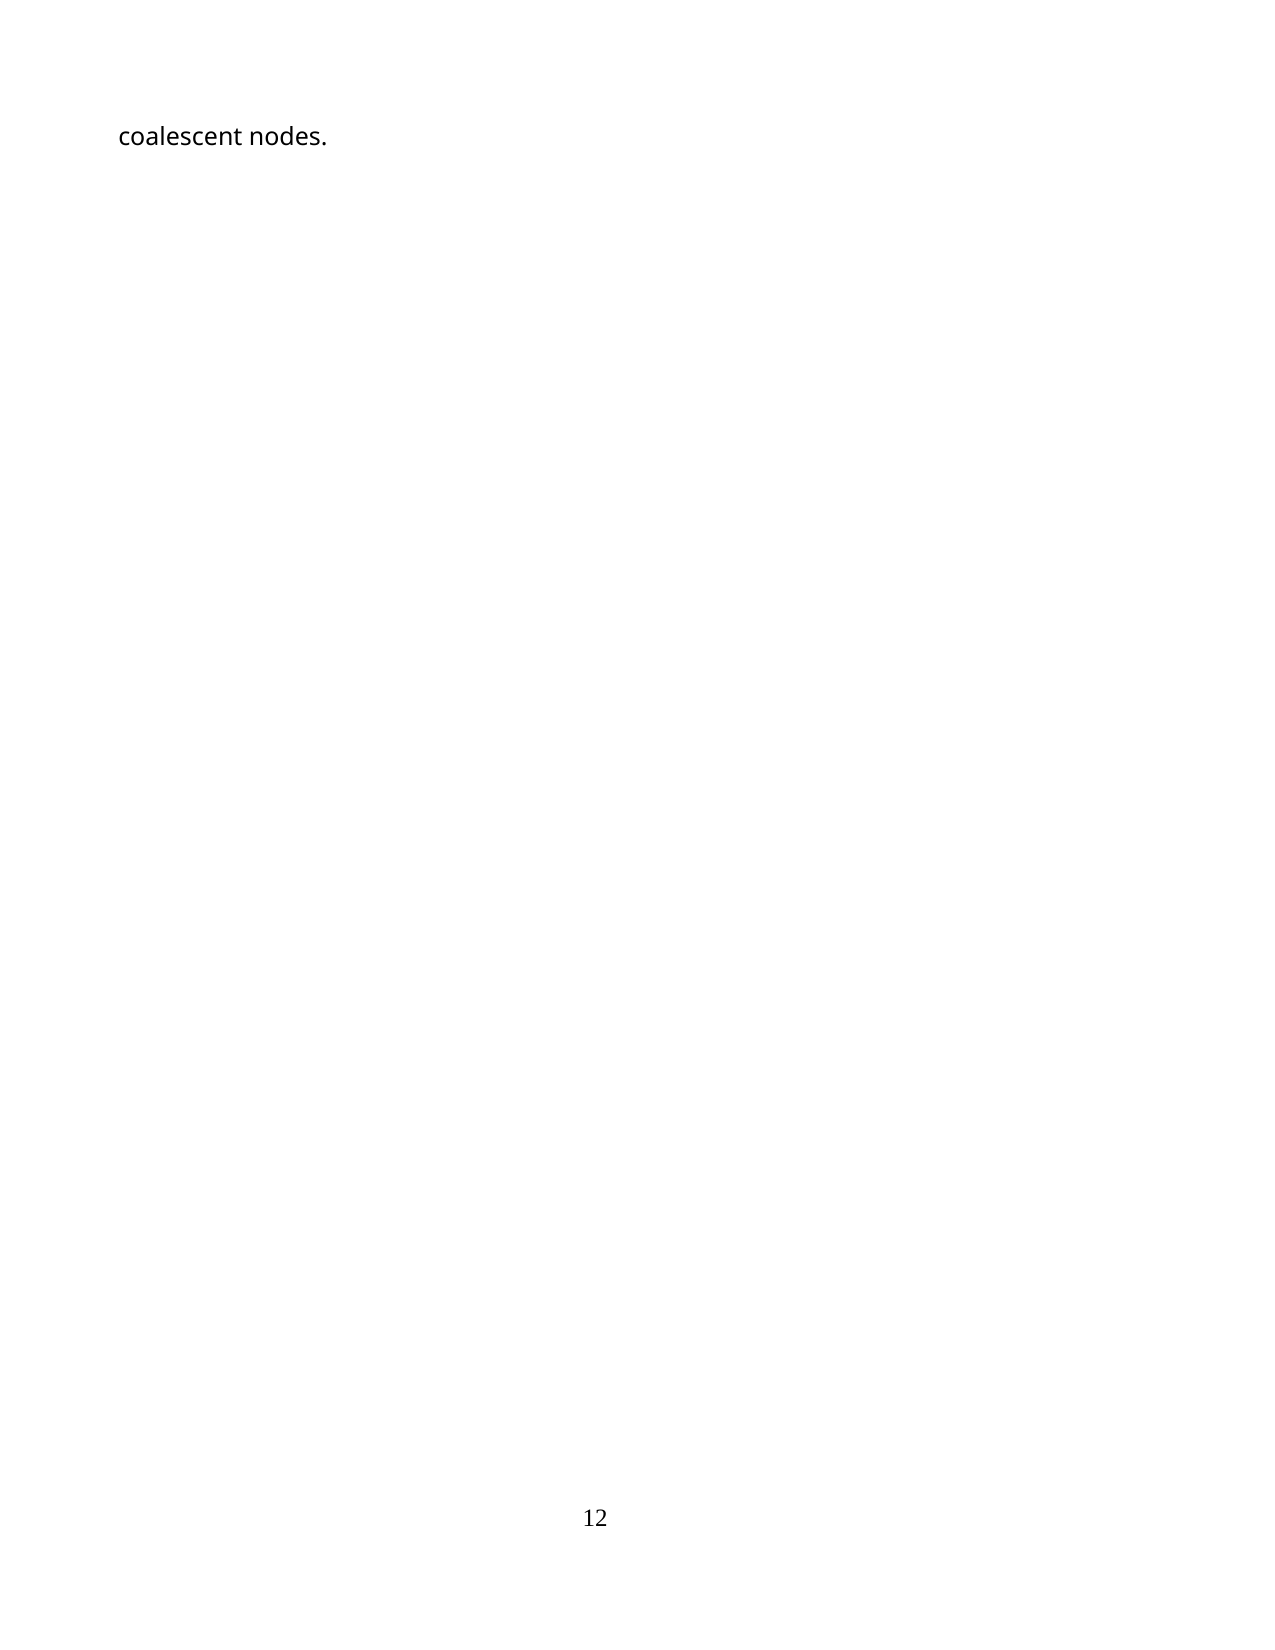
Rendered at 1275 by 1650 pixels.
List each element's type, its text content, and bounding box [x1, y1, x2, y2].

text coalescent nodes. [118, 118, 1071, 152]
